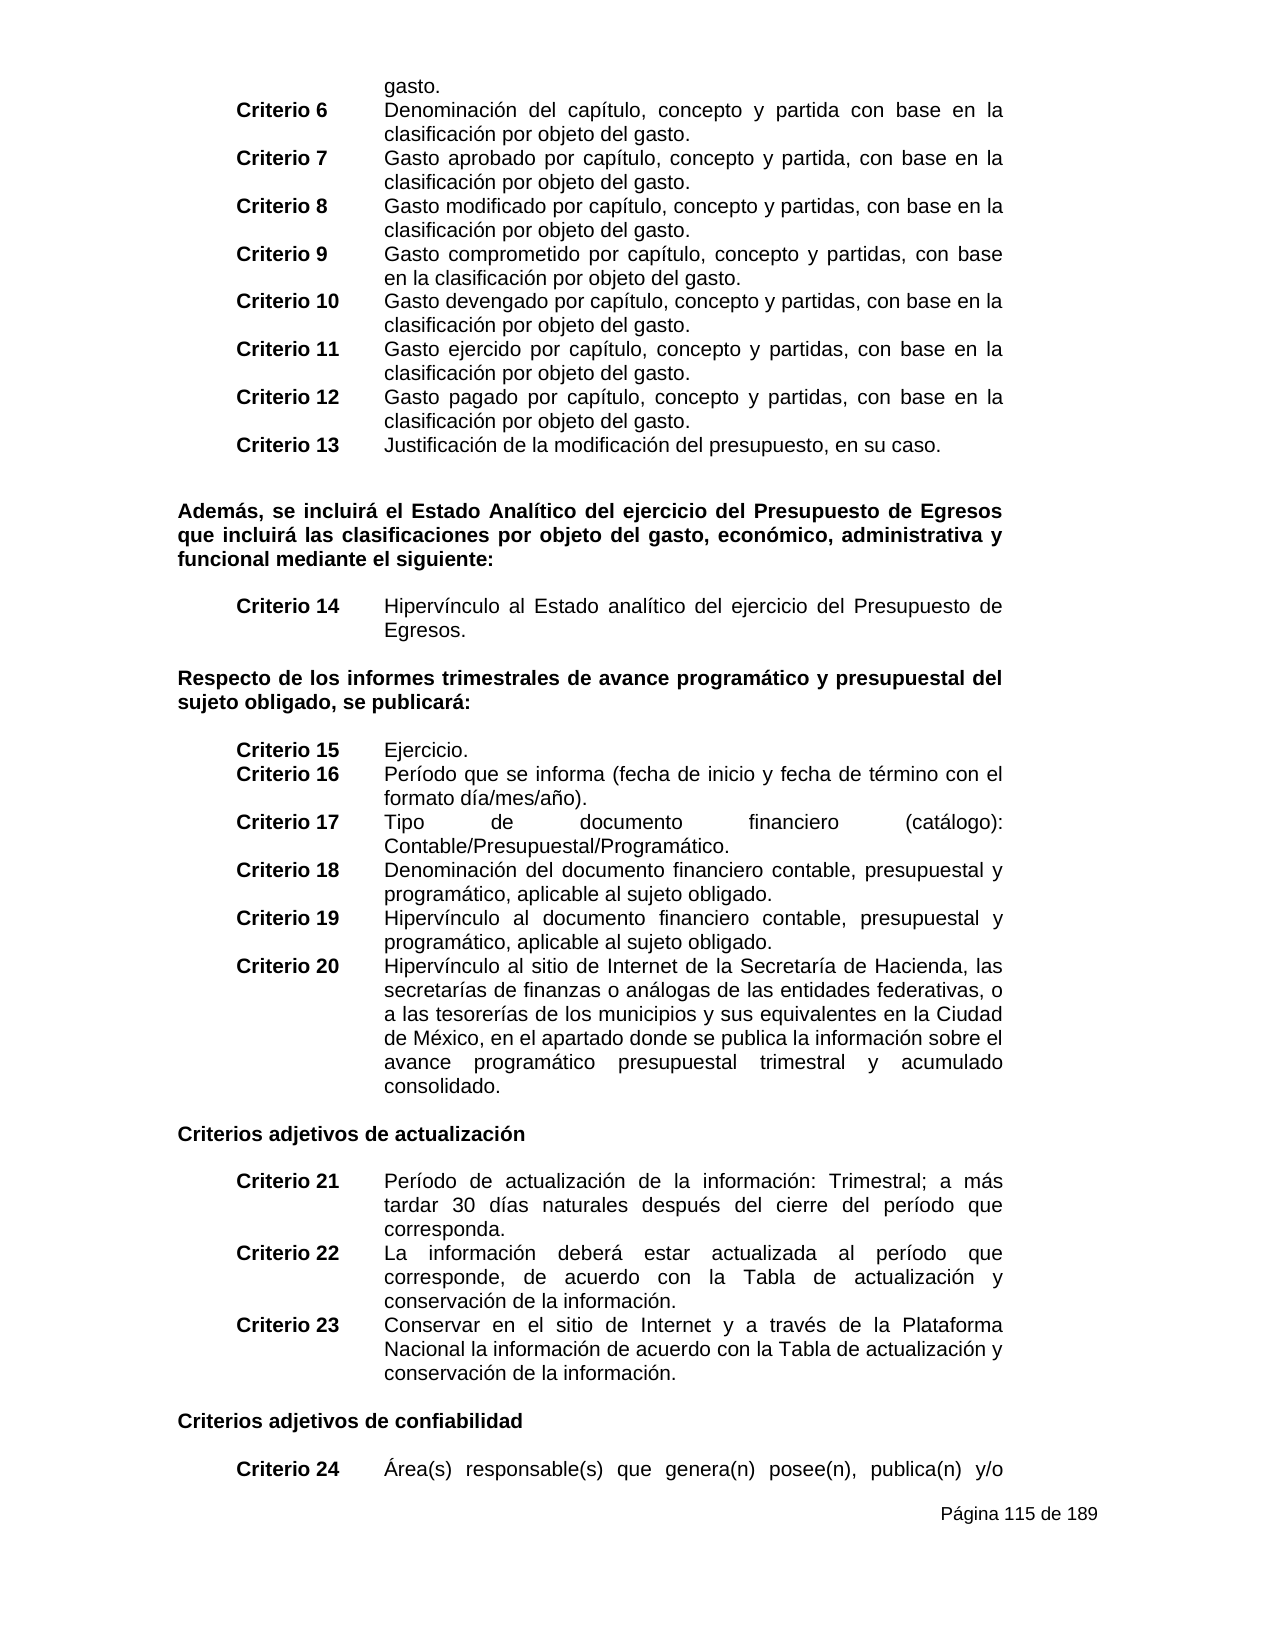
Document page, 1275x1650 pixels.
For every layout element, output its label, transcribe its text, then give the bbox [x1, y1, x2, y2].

text Criterio 19 Hipervínculo al documento financiero contable, presupuestal y programático, aplicable al sujeto obligado. [236, 906, 1004, 954]
text Criterio 23 Conservar en el sitio de Internet y a través de la Plataforma Nacional la información de acuerdo con la Tabla de actualización y conservación de la información. [236, 1313, 1004, 1385]
text Criterios adjetivos de confiabilidad [177, 1409, 1009, 1433]
text Criterio 6 Denominación del capítulo, concepto y partida con base en la clasificación por objeto del gasto. [236, 98, 1004, 146]
text Criterio 13 Justificación de la modificación del presupuesto, en su caso. [236, 433, 1004, 457]
text Criterio 11 Gasto ejercido por capítulo, concepto y partidas, con base en la clasificación por objeto del gasto. [236, 337, 1004, 385]
text Criterio 16 Período que se informa (fecha de inicio y fecha de término con el formato día/mes/año). [236, 762, 1004, 810]
text Criterio 8 Gasto modificado por capítulo, concepto y partidas, con base en la clasificación por objeto del gasto. [236, 193, 1004, 241]
text Criterios adjetivos de actualización [177, 1121, 1009, 1145]
text Criterio 10 Gasto devengado por capítulo, concepto y partidas, con base en la clasificación por objeto del gasto. [236, 289, 1004, 337]
text Respecto de los informes trimestrales de avance programático y presupuestal del sujeto obligado, se publicará: [177, 666, 1004, 714]
text Criterio 14 Hipervínculo al Estado analítico del ejercicio del Presupuesto de Egresos. [236, 594, 1004, 642]
text Criterio 24 Área(s) responsable(s) que genera(n) posee(n), publica(n) y/o [236, 1457, 1004, 1481]
text Criterio 17 Tipo de documento financiero (catálogo): Contable/Presupuestal/Programático. [236, 810, 1004, 858]
text gasto. [236, 74, 1004, 98]
text Criterio 22 La información deberá estar actualizada al período que corresponde, de acuerdo con la Tabla de actualización y conservación de la información. [236, 1241, 1004, 1313]
text Criterio 12 Gasto pagado por capítulo, concepto y partidas, con base en la clasificación por objeto del gasto. [236, 385, 1004, 433]
text Criterio 9 Gasto comprometido por capítulo, concepto y partidas, con base en la clasificación por objeto del gasto. [236, 241, 1004, 289]
text Criterio 20 Hipervínculo al sitio de Internet de la Secretaría de Hacienda, las secretarías de finanzas o análogas de las entidades federativas, o a las tesorerías de los municipios y sus equivalentes en la Ciudad de México, en el apartado donde se publica la información sobre el avance programático presupuestal trimestral y acumulado consolidado. [236, 954, 1004, 1097]
text Criterio 21 Período de actualización de la información: Trimestral; a más tardar 30 días naturales después del cierre del período que corresponda. [236, 1169, 1004, 1241]
text Criterio 18 Denominación del documento financiero contable, presupuestal y programático, aplicable al sujeto obligado. [236, 858, 1004, 906]
text Además, se incluirá el Estado Analítico del ejercicio del Presupuesto de Egresos que incluirá las clasificaciones por objeto del gasto, económico, administrativa y funcional mediante el siguiente: [177, 498, 1004, 570]
text Criterio 7 Gasto aprobado por capítulo, concepto y partida, con base en la clasificación por objeto del gasto. [236, 146, 1004, 193]
text Criterio 15 Ejercicio. [236, 738, 1004, 762]
